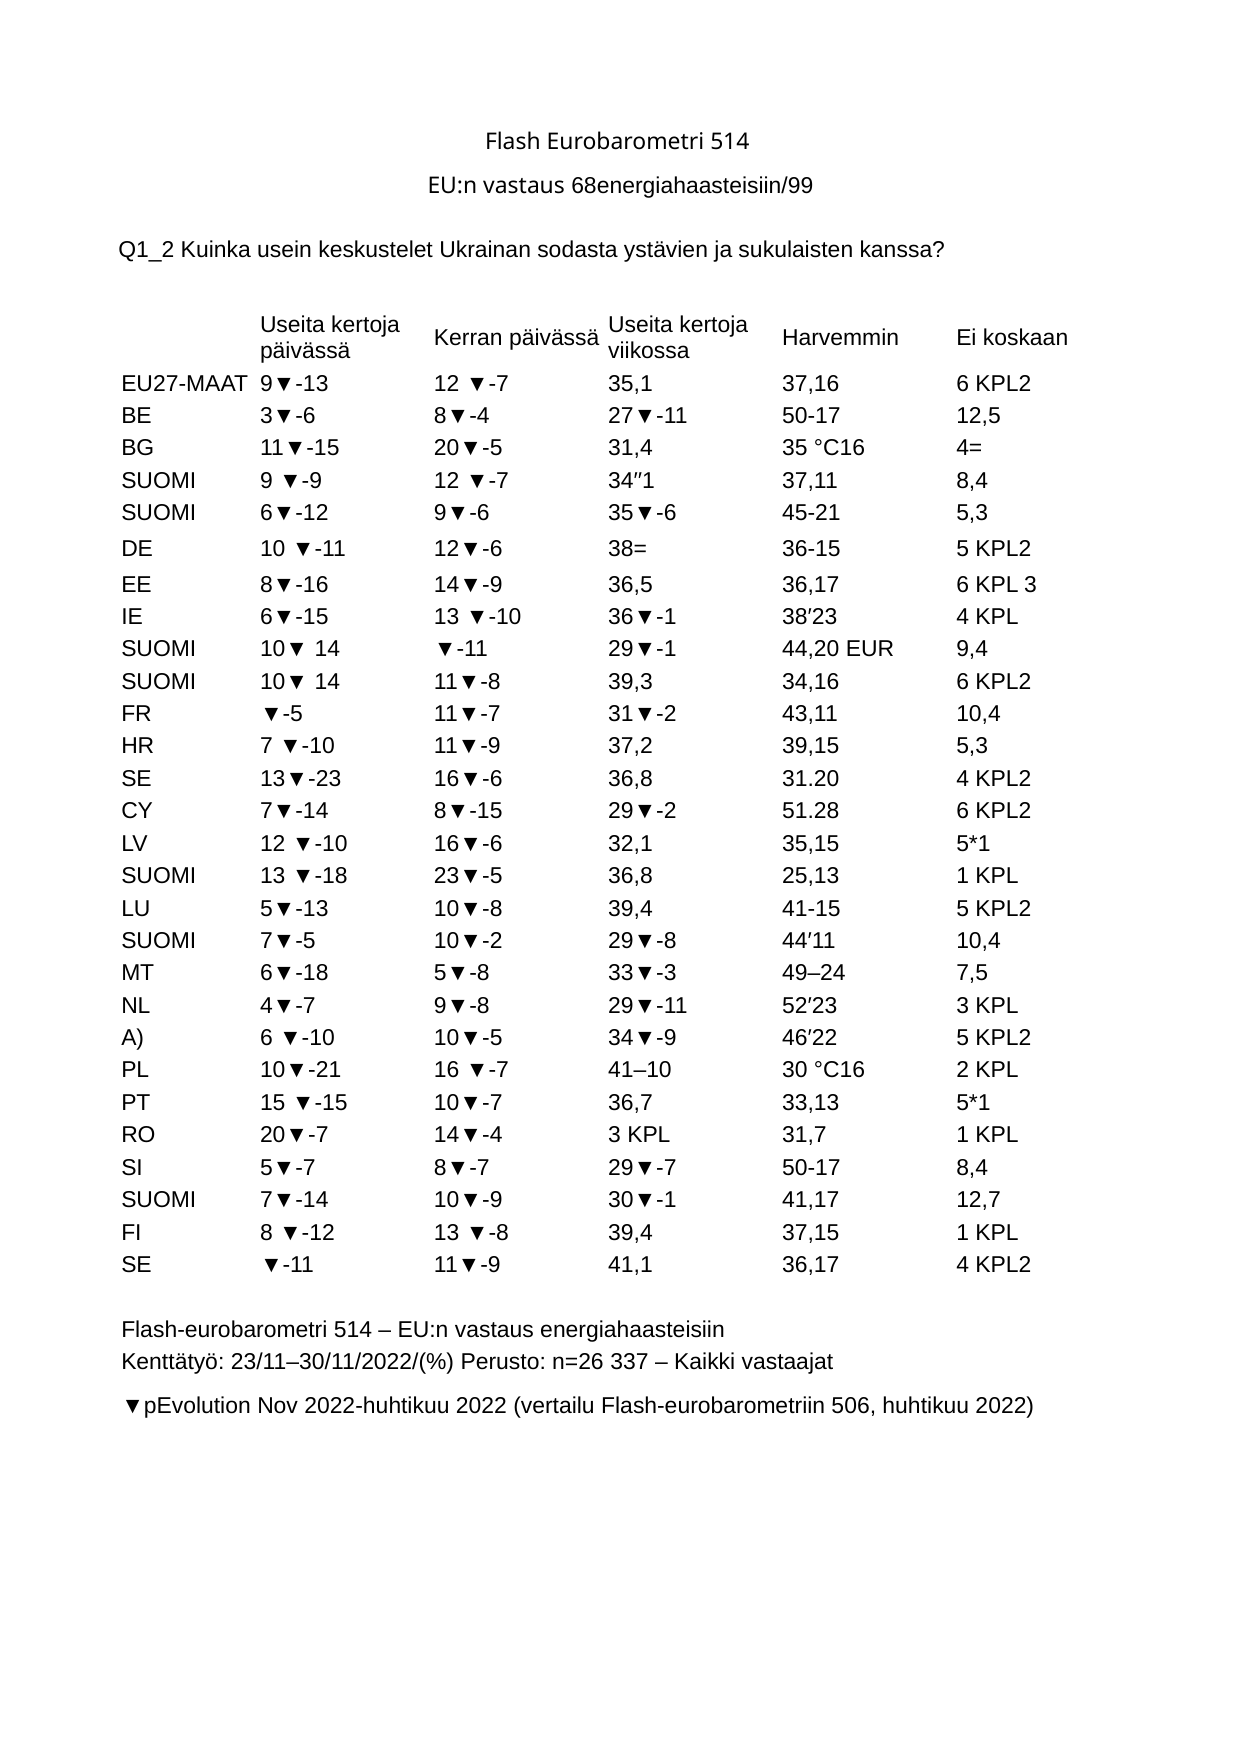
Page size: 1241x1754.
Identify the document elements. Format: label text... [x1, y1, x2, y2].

table_cell 6 KPL2 [953, 794, 1127, 827]
table_cell 6▼-12 [257, 496, 431, 528]
table_header Useita kertoja viikossa [605, 308, 779, 367]
table_cell 16▼-6 [431, 827, 605, 859]
table_cell 7 ▼-10 [257, 730, 431, 762]
table_cell 3 KPL [605, 1118, 779, 1151]
table_cell 44′11 [779, 924, 953, 956]
table_cell 38= [605, 529, 779, 567]
table_cell 5 KPL2 [953, 529, 1127, 567]
table_cell 30 °C16 [779, 1054, 953, 1086]
text Q1_2 Kuinka usein keskustelet Ukrainan sodasta ystävien ja sukulaisten kanssa? [118, 236, 1122, 262]
table_cell 39,4 [605, 1215, 779, 1248]
table_cell Kenttätyö: 23/11–30/11/2022/(%) Perusto: n=26 337 – Kaikki vastaajat [118, 1345, 1127, 1377]
table_header Ei koskaan [953, 308, 1127, 367]
table_cell EU27-MAAT [118, 367, 257, 399]
table_cell 45‐21 [779, 496, 953, 528]
table_cell SUOMI [118, 496, 257, 528]
table_cell 10▼-8 [431, 891, 605, 924]
table_cell 2 KPL [953, 1054, 1127, 1086]
table_cell 9▼-13 [257, 367, 431, 399]
table_cell FR [118, 697, 257, 729]
table_cell 12 ▼-7 [431, 464, 605, 496]
table_cell 16▼-6 [431, 762, 605, 794]
table_cell 6 KPL2 [953, 367, 1127, 399]
table_cell 51.28 [779, 794, 953, 827]
table_cell 52′23 [779, 989, 953, 1021]
table_cell 6 KPL2 [953, 665, 1127, 697]
table_cell LU [118, 891, 257, 924]
table_cell 8 ▼-12 [257, 1215, 431, 1248]
table_cell 5,3 [953, 496, 1127, 528]
table_cell 43,11 [779, 697, 953, 729]
table_cell [779, 1280, 953, 1313]
table_cell EE [118, 568, 257, 600]
table_cell 36,8 [605, 859, 779, 891]
table_cell Flash-eurobarometri 514 – EU:n vastaus energiahaasteisiin [118, 1313, 1127, 1345]
table_cell 13 ▼-10 [431, 600, 605, 632]
table_cell 6▼-18 [257, 956, 431, 989]
table_cell SUOMI [118, 924, 257, 956]
table_cell 29▼-11 [605, 989, 779, 1021]
table_cell 6▼-15 [257, 600, 431, 632]
table_cell ▼-5 [257, 697, 431, 729]
table_cell 37,15 [779, 1215, 953, 1248]
table_cell 4 KPL2 [953, 762, 1127, 794]
table_cell 36,17 [779, 568, 953, 600]
table_cell [431, 1280, 605, 1313]
table_cell 1 KPL [953, 1118, 1127, 1151]
table_cell 10▼ 14 [257, 632, 431, 665]
table_cell 39,3 [605, 665, 779, 697]
table_cell BG [118, 431, 257, 464]
table_cell DE [118, 529, 257, 567]
table_cell CY [118, 794, 257, 827]
table_cell 5,3 [953, 730, 1127, 762]
table_cell [118, 1280, 257, 1313]
table_cell SUOMI [118, 859, 257, 891]
table_cell 41‐15 [779, 891, 953, 924]
table_cell 33,13 [779, 1086, 953, 1118]
table_cell 12,5 [953, 399, 1127, 431]
table_cell 9,4 [953, 632, 1127, 665]
table_cell 11▼-8 [431, 665, 605, 697]
table_cell 11▼-7 [431, 697, 605, 729]
table_cell 29▼-7 [605, 1151, 779, 1183]
table_cell IE [118, 600, 257, 632]
table_cell [257, 1280, 431, 1313]
table_cell 5*1 [953, 827, 1127, 859]
table_header Useita kertoja päivässä [257, 308, 431, 367]
table_cell 12,7 [953, 1183, 1127, 1215]
table_cell 34▼-9 [605, 1021, 779, 1053]
table_cell RO [118, 1118, 257, 1151]
table_cell 1 KPL [953, 1215, 1127, 1248]
table_cell 8,4 [953, 464, 1127, 496]
table_cell 36‐15 [779, 529, 953, 567]
table_header [118, 308, 257, 367]
table_header Kerran päivässä [431, 308, 605, 367]
table_cell 10▼-2 [431, 924, 605, 956]
table_cell ▼-11 [431, 632, 605, 665]
table_cell 23▼-5 [431, 859, 605, 891]
table_cell A) [118, 1021, 257, 1053]
table_cell 5▼-13 [257, 891, 431, 924]
table_cell PT [118, 1086, 257, 1118]
table_cell BE [118, 399, 257, 431]
table_cell 35▼-6 [605, 496, 779, 528]
table_cell ▼рEvolution Nov 2022-huhtikuu 2022 (vertailu Flash-eurobarometriin 506, huhtikuu 2022) [118, 1378, 1127, 1433]
table_cell 5▼-7 [257, 1151, 431, 1183]
table_cell 10,4 [953, 924, 1127, 956]
table_cell 8▼-15 [431, 794, 605, 827]
table_cell 38′23 [779, 600, 953, 632]
table_cell 37,11 [779, 464, 953, 496]
table_cell 5 KPL2 [953, 891, 1127, 924]
table_cell ▼-11 [257, 1248, 431, 1280]
table_cell 35,1 [605, 367, 779, 399]
table_cell 36,7 [605, 1086, 779, 1118]
table_cell 3 KPL [953, 989, 1127, 1021]
table_cell 11▼-9 [431, 730, 605, 762]
table_cell 50‐17 [779, 1151, 953, 1183]
table_cell 11▼-9 [431, 1248, 605, 1280]
table_cell 36,5 [605, 568, 779, 600]
table_cell 37,2 [605, 730, 779, 762]
table_cell 4 KPL2 [953, 1248, 1127, 1280]
table_cell 4= [953, 431, 1127, 464]
table_cell HR [118, 730, 257, 762]
table_cell 34′′1 [605, 464, 779, 496]
table_cell 33▼-3 [605, 956, 779, 989]
table_cell 8▼-16 [257, 568, 431, 600]
table_cell 39,15 [779, 730, 953, 762]
table_cell 7▼-5 [257, 924, 431, 956]
table_cell 10▼ 14 [257, 665, 431, 697]
table_cell 37,16 [779, 367, 953, 399]
table_cell 31.20 [779, 762, 953, 794]
table_cell 34,16 [779, 665, 953, 697]
table_cell 5*1 [953, 1086, 1127, 1118]
table_cell 14▼-9 [431, 568, 605, 600]
table_cell PL [118, 1054, 257, 1086]
table_cell 50‐17 [779, 399, 953, 431]
table_cell 8▼-7 [431, 1151, 605, 1183]
table_cell 9▼-6 [431, 496, 605, 528]
table_cell 10▼-7 [431, 1086, 605, 1118]
table_cell 35,15 [779, 827, 953, 859]
table_cell 6 ▼-10 [257, 1021, 431, 1053]
table_cell SUOMI [118, 1183, 257, 1215]
table_cell SUOMI [118, 665, 257, 697]
table_cell LV [118, 827, 257, 859]
table_cell 11▼-15 [257, 431, 431, 464]
table_cell 13▼-23 [257, 762, 431, 794]
table_cell 4 KPL [953, 600, 1127, 632]
table_cell 35 °C16 [779, 431, 953, 464]
table_cell 44,20 EUR [779, 632, 953, 665]
table_cell MT [118, 956, 257, 989]
table_cell [605, 1280, 779, 1313]
table_cell 32,1 [605, 827, 779, 859]
table_cell 20▼-7 [257, 1118, 431, 1151]
table_cell SE [118, 1248, 257, 1280]
table_cell 10,4 [953, 697, 1127, 729]
table_header Harvemmin [779, 308, 953, 367]
table_cell 8▼-4 [431, 399, 605, 431]
table_cell 46′22 [779, 1021, 953, 1053]
table_cell FI [118, 1215, 257, 1248]
table_cell 25,13 [779, 859, 953, 891]
table_cell 16 ▼-7 [431, 1054, 605, 1086]
table_cell 49–24 [779, 956, 953, 989]
table_cell 27▼-11 [605, 399, 779, 431]
table_cell 36,8 [605, 762, 779, 794]
table_cell 5 KPL2 [953, 1021, 1127, 1053]
table_cell 36,17 [779, 1248, 953, 1280]
table_cell 13 ▼-18 [257, 859, 431, 891]
table_cell 30▼-1 [605, 1183, 779, 1215]
table_cell 7,5 [953, 956, 1127, 989]
table_cell 4▼-7 [257, 989, 431, 1021]
table_cell 10▼-9 [431, 1183, 605, 1215]
table_cell 9 ▼-9 [257, 464, 431, 496]
table_cell 31,7 [779, 1118, 953, 1151]
table_cell 39,4 [605, 891, 779, 924]
table_cell 10 ▼-11 [257, 529, 431, 567]
table_cell SI [118, 1151, 257, 1183]
table_cell 10▼-5 [431, 1021, 605, 1053]
table_cell 15 ▼-15 [257, 1086, 431, 1118]
table_cell 1 KPL [953, 859, 1127, 891]
table_cell 9▼-8 [431, 989, 605, 1021]
table_cell 5▼-8 [431, 956, 605, 989]
table_cell 29▼-2 [605, 794, 779, 827]
table_cell 3▼-6 [257, 399, 431, 431]
table_cell SUOMI [118, 632, 257, 665]
table_cell 36▼-1 [605, 600, 779, 632]
table_cell 29▼-1 [605, 632, 779, 665]
table_cell 7▼-14 [257, 1183, 431, 1215]
table_cell 14▼-4 [431, 1118, 605, 1151]
table_cell 12▼-6 [431, 529, 605, 567]
table_cell 13 ▼-8 [431, 1215, 605, 1248]
table_cell 8,4 [953, 1151, 1127, 1183]
table_cell 41,17 [779, 1183, 953, 1215]
table_cell SE [118, 762, 257, 794]
table_cell 7▼-14 [257, 794, 431, 827]
table_cell 20▼-5 [431, 431, 605, 464]
table_cell 31,4 [605, 431, 779, 464]
table_cell 10▼-21 [257, 1054, 431, 1086]
table_cell 12 ▼-7 [431, 367, 605, 399]
table_cell 29▼-8 [605, 924, 779, 956]
table_cell NL [118, 989, 257, 1021]
table_cell 6 KPL 3 [953, 568, 1127, 600]
table_cell 41–10 [605, 1054, 779, 1086]
table_cell 41,1 [605, 1248, 779, 1280]
table_cell 31▼-2 [605, 697, 779, 729]
table_cell 12 ▼-10 [257, 827, 431, 859]
table_cell SUOMI [118, 464, 257, 496]
table_cell [953, 1280, 1127, 1313]
